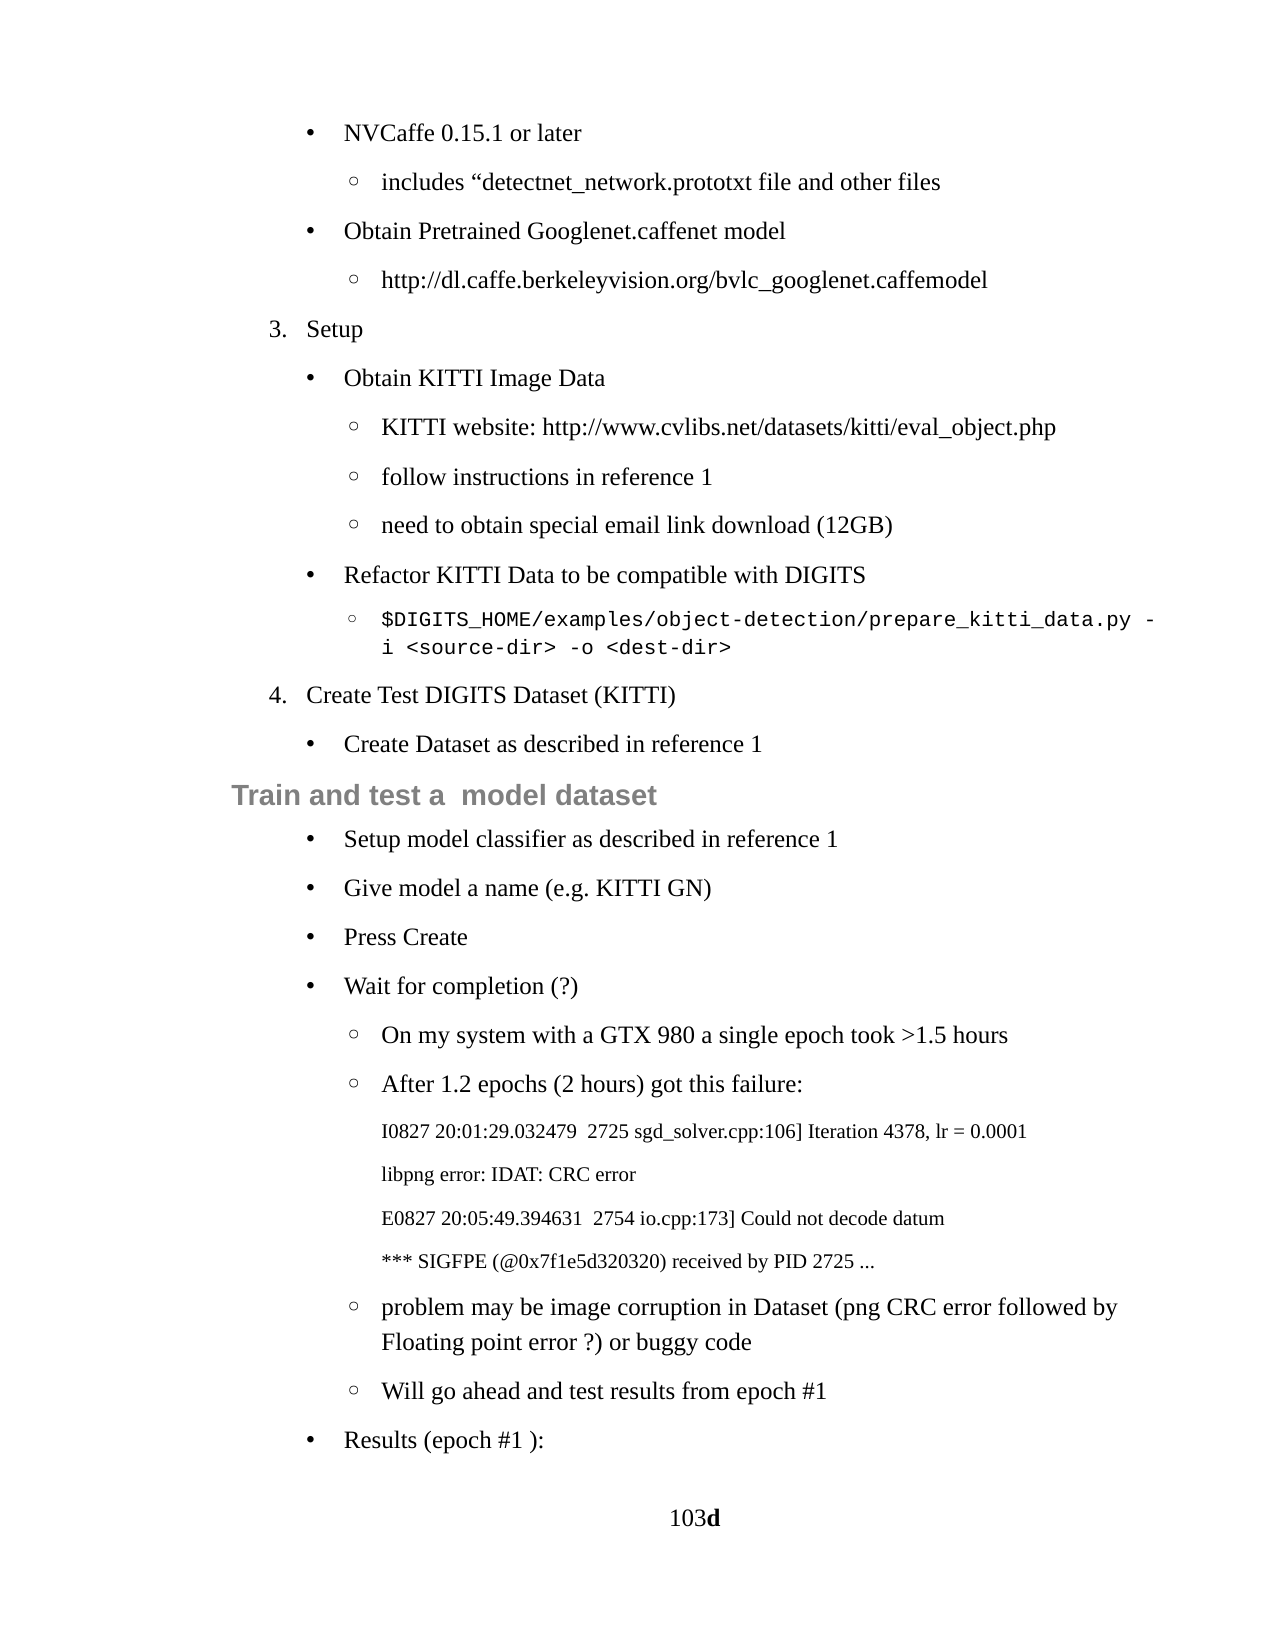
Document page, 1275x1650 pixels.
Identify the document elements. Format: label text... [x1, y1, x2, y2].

list Wait for completion (?) [306, 971, 1158, 1000]
list includes “detectnet_network.prototxt file and other files [344, 167, 1158, 196]
list Setup model classifier as described in reference 1 [306, 824, 1158, 853]
list Create Dataset as described in reference 1 [306, 729, 1158, 758]
list KITTI website: http://www.cvlibs.net/datasets/kitti/eval_object.php [344, 412, 1158, 441]
list Obtain Pretrained Googlenet.caffenet model [306, 216, 1158, 245]
list Press Create [306, 922, 1158, 951]
text I0827 20:01:29.032479 2725 sgd_solver.cpp:106] Iteration 4378, lr = 0.0001 [381, 1118, 1158, 1143]
list http://dl.caffe.berkeleyvision.org/bvlc_googlenet.caffemodel [344, 265, 1158, 294]
list $DIGITS_HOME/examples/object-detection/prepare_kitti_data.py -i <source-dir> -o <dest-dir> [344, 609, 1158, 661]
text libpng error: IDAT: CRC error [381, 1162, 1158, 1186]
list Setup [269, 314, 1158, 343]
list After 1.2 epochs (2 hours) got this failure: [344, 1069, 1158, 1098]
list Will go ahead and test results from epoch #1 [344, 1376, 1158, 1404]
list Create Test DIGITS Dataset (KITTI) [269, 680, 1158, 709]
list NVCaffe 0.15.1 or later [306, 118, 1158, 147]
text E0827 20:05:49.394631 2754 io.cpp:173] Could not decode datum [381, 1205, 1158, 1229]
list On my system with a GTX 980 a single epoch took >1.5 hours [344, 1020, 1158, 1049]
list problem may be image corruption in Dataset (png CRC error followed by Floating point error ?) or buggy code [344, 1292, 1158, 1356]
list Obtain KITTI Image Data [306, 363, 1158, 392]
subtitle Train and test a model dataset [231, 778, 1158, 812]
text *** SIGFPE (@0x7f1e5d320320) received by PID 2725 ... [381, 1249, 1158, 1273]
list Refactor KITTI Data to be compatible with DIGITS [306, 560, 1158, 588]
list need to obtain special email link download (12GB) [344, 511, 1158, 539]
list follow instructions in reference 1 [344, 462, 1158, 490]
list Give model a name (e.g. KITTI GN) [306, 873, 1158, 902]
list Results (epoch #1 ): [306, 1425, 1158, 1454]
